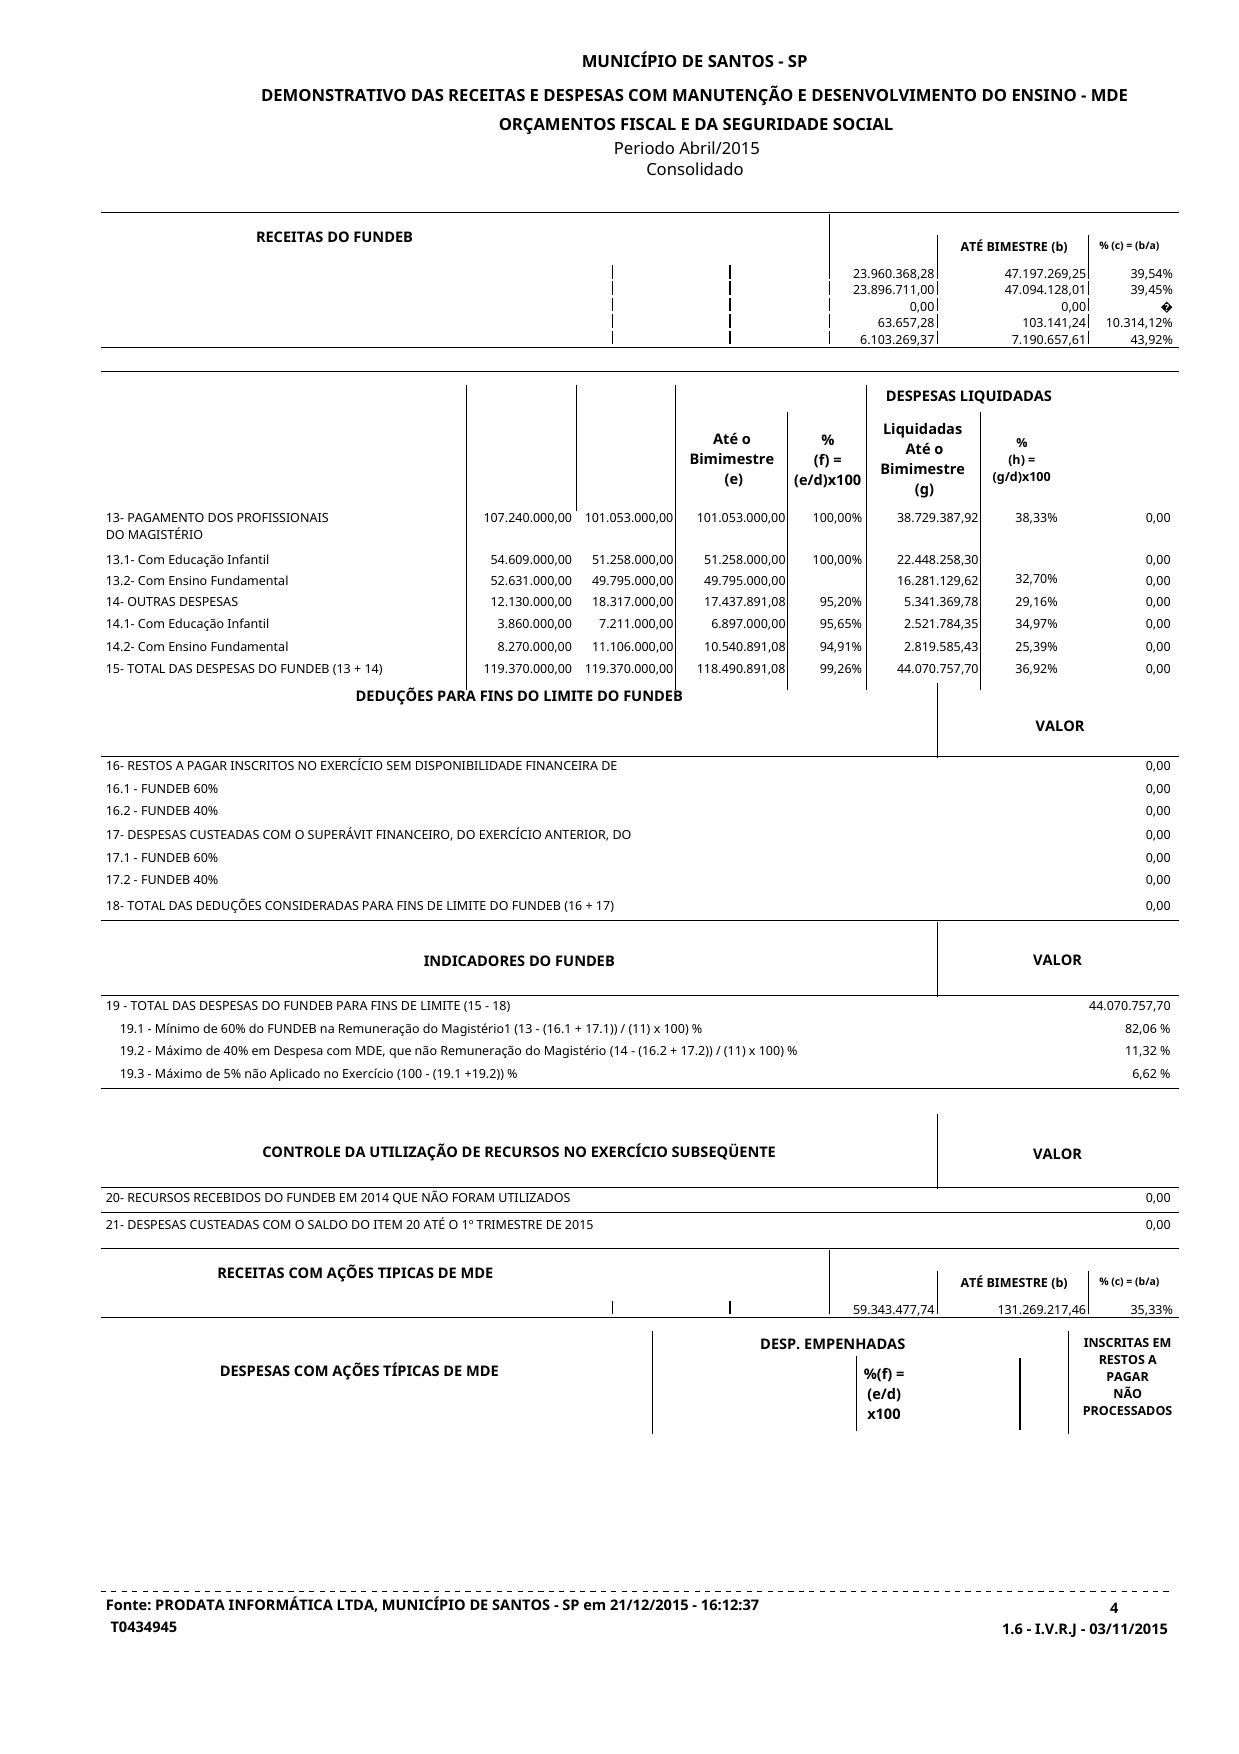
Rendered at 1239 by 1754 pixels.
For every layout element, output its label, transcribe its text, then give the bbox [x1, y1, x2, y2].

table_cell � [1093, 298, 1173, 314]
table_cell [756, 1274, 773, 1290]
table_cell [1178, 1090, 1239, 1114]
table_cell [483, 1406, 545, 1428]
table_cell [878, 1090, 909, 1114]
table_cell [995, 1319, 1018, 1331]
table_cell [878, 1430, 909, 1592]
table_cell [947, 1430, 970, 1592]
table_cell [655, 1619, 663, 1638]
table_cell [878, 531, 909, 551]
table_cell [666, 1430, 673, 1592]
table_cell 10.540.891,08 [681, 638, 785, 660]
table_cell [1071, 75, 1080, 84]
table_cell [548, 349, 572, 371]
table_cell [0, 803, 101, 825]
table_cell 49.795.000,00 [574, 572, 673, 593]
table_cell [989, 1252, 995, 1268]
table_cell [120, 1294, 202, 1299]
table_cell [0, 1301, 101, 1317]
table_cell [1110, 201, 1165, 212]
table_cell [469, 1294, 482, 1299]
table_cell [916, 1430, 934, 1592]
table_header [681, 0, 716, 49]
table_cell [796, 1274, 827, 1290]
table_cell [483, 314, 545, 331]
table_cell [585, 1406, 609, 1428]
table_cell 103.141,24 [940, 314, 1086, 331]
table_cell [202, 1294, 214, 1299]
table_cell [579, 216, 585, 232]
table_cell [970, 216, 976, 232]
table_cell [120, 349, 202, 371]
table_cell [483, 1430, 545, 1592]
table_cell [214, 1237, 315, 1248]
table_cell [0, 593, 101, 615]
table_cell [1093, 75, 1110, 84]
table_cell [110, 75, 119, 84]
table_cell [1178, 509, 1239, 531]
table_cell 16.1 - FUNDEB 60% [106, 780, 937, 802]
table_cell [1110, 484, 1165, 506]
table_cell [1071, 1237, 1080, 1248]
table_cell 15- TOTAL DAS DESPESAS DO FUNDEB (13 + 14) [106, 660, 466, 681]
table_cell [1178, 1358, 1239, 1401]
table_cell [655, 238, 663, 254]
table_cell [120, 1090, 202, 1114]
table_cell [666, 1319, 673, 1331]
table_cell [756, 201, 773, 212]
table_cell [1093, 388, 1110, 410]
table_cell [624, 1430, 653, 1592]
table_cell [989, 531, 995, 551]
table_cell [548, 298, 572, 314]
table_cell [404, 373, 466, 385]
table_cell [0, 615, 101, 638]
table_cell [618, 1237, 623, 1248]
table_header [1178, 0, 1239, 49]
table_cell 20- RECURSOS RECEBIDOS DO FUNDEB EM 2014 QUE NÃO FORAM UTILIZADOS [106, 1189, 937, 1211]
table_cell [666, 1274, 673, 1290]
table_cell [483, 349, 545, 371]
table_cell [110, 216, 119, 232]
table_cell 11.106.000,00 [574, 638, 673, 660]
table_cell 95,65% [796, 615, 862, 638]
table_cell 14.1- Com Educação Infantil [106, 615, 466, 638]
table_cell [947, 1252, 970, 1268]
table_cell 49.795.000,00 [681, 572, 785, 593]
table_cell [404, 1301, 466, 1317]
table_cell [733, 216, 749, 232]
table_header [733, 0, 749, 49]
table_cell [624, 265, 653, 281]
table_cell [120, 281, 202, 298]
table_cell 1.6 - I.V.R.J - 03/11/2015 [867, 1619, 1168, 1638]
table_cell [995, 551, 1018, 570]
table_cell 43,92% [1093, 331, 1173, 347]
table_cell [1023, 75, 1057, 84]
table_cell [579, 484, 585, 506]
table_cell [1071, 1598, 1080, 1617]
table_cell [666, 413, 673, 458]
table_cell VALOR [945, 1144, 1170, 1168]
table_cell [666, 1406, 673, 1428]
table_cell [1023, 925, 1057, 948]
table_cell [0, 136, 101, 150]
table_cell [585, 1301, 609, 1317]
table_cell [0, 373, 101, 385]
table_cell [733, 531, 749, 551]
table_cell RECEITAS DO FUNDEB [202, 216, 466, 257]
table_cell [796, 265, 827, 281]
table_cell [618, 1252, 623, 1268]
table_cell [756, 1406, 773, 1428]
table_cell [721, 1252, 730, 1268]
table_cell [0, 972, 101, 996]
table_cell [832, 201, 856, 212]
table_cell [1178, 871, 1239, 894]
table_cell [110, 331, 119, 347]
table_cell [681, 201, 716, 212]
table_cell [872, 1319, 878, 1331]
table_cell CONTROLE DA UTILIZAÇÃO DE RECURSOS NO EXERCÍCIO SUBSEQÜENTE [101, 1117, 937, 1187]
table_cell [733, 1090, 749, 1114]
table_cell [681, 258, 716, 263]
table_cell [1178, 458, 1239, 482]
table_cell [585, 1237, 609, 1248]
table_cell [681, 1301, 716, 1317]
table_cell [618, 331, 623, 347]
table_cell [773, 265, 785, 281]
table_header [1071, 0, 1080, 49]
table_cell [878, 75, 909, 84]
table_cell ATÉ BIMESTRE (b) [940, 1274, 1088, 1293]
table_cell 21- DESPESAS CUSTEADAS COM O SALDO DO ITEM 20 ATÉ O 1º TRIMESTRE DE 2015 [106, 1216, 937, 1237]
table_cell [548, 1319, 572, 1331]
table_cell [995, 201, 1018, 212]
table_cell Liquidadas Até o Bimimestre (g) [869, 412, 976, 506]
table_cell [655, 1237, 663, 1248]
table_cell [1110, 1090, 1165, 1114]
table_cell [579, 265, 585, 281]
table_cell [721, 1430, 730, 1592]
table_cell [202, 258, 214, 263]
table_cell [756, 531, 773, 551]
table_cell 107.240.000,00 [469, 509, 572, 531]
table_cell [202, 1430, 214, 1592]
table_cell [1071, 458, 1080, 482]
table_cell [1178, 1168, 1239, 1187]
table_cell [756, 258, 773, 263]
table_cell [110, 1065, 119, 1087]
table_cell 0,00 [942, 780, 1170, 802]
table_cell [832, 1358, 856, 1401]
table_cell [0, 180, 101, 192]
table_cell 5.341.369,78 [869, 593, 978, 615]
table_cell [989, 686, 995, 714]
table_cell [916, 1358, 934, 1401]
table_cell [1110, 413, 1165, 458]
table_cell [1023, 216, 1057, 232]
table_cell [110, 388, 119, 410]
table_cell [832, 1430, 856, 1592]
table_cell [832, 349, 856, 371]
table_cell [1071, 373, 1080, 385]
table_cell [756, 1358, 773, 1401]
table_cell [315, 258, 404, 263]
table_cell [995, 373, 1018, 385]
table_cell [1110, 1168, 1165, 1187]
table_cell [655, 1090, 663, 1114]
table_cell [0, 1598, 101, 1617]
table_cell [1178, 413, 1239, 458]
table_cell [1080, 413, 1086, 458]
table_cell [1080, 216, 1086, 232]
table_cell [624, 388, 653, 410]
table_cell 0,00 [1061, 572, 1170, 593]
table_cell [0, 112, 101, 136]
table_cell [1071, 258, 1080, 263]
table_cell [1110, 972, 1165, 995]
table_cell [878, 238, 909, 254]
table_cell [202, 373, 214, 385]
table_cell [1080, 349, 1086, 371]
table_cell [315, 1090, 404, 1114]
table_cell 0,00 [1061, 509, 1170, 531]
table_cell [796, 1090, 827, 1114]
table_cell [1071, 349, 1080, 371]
table_cell [1178, 75, 1239, 84]
table_cell [756, 1319, 773, 1331]
table_cell [655, 1301, 663, 1317]
table_cell [315, 484, 404, 506]
table_cell 25,39% [989, 638, 1057, 660]
table_cell [995, 75, 1018, 84]
table_cell 0,00 [942, 1216, 1170, 1237]
table_cell [970, 201, 976, 212]
table_header [548, 0, 572, 49]
table_cell 47.197.269,25 [940, 265, 1086, 281]
table_cell [733, 258, 749, 263]
table_cell [120, 192, 202, 201]
table_cell % (c) = (b/a) [1091, 238, 1170, 257]
table_cell [1080, 373, 1086, 385]
table_cell [1110, 1252, 1165, 1268]
table_cell [483, 216, 545, 232]
table_cell [878, 1252, 909, 1268]
table_cell [0, 201, 101, 213]
table_header [773, 0, 785, 49]
table_cell [655, 484, 663, 506]
table_cell [773, 1406, 785, 1428]
table_cell [995, 531, 1018, 551]
table_cell 0,00 [1061, 593, 1170, 615]
table_cell [1071, 1117, 1080, 1144]
table_cell [733, 331, 749, 347]
table_cell [110, 1020, 119, 1042]
table_cell 17- DESPESAS CUSTEADAS COM O SUPERÁVIT FINANCEIRO, DO EXERCÍCIO ANTERIOR, DO [106, 826, 937, 849]
table_cell [1178, 849, 1239, 871]
table_cell [989, 216, 995, 232]
table_cell ATÉ BIMESTRE (b) [940, 238, 1088, 257]
table_cell [110, 298, 119, 314]
table_cell 11,32 % [942, 1042, 1170, 1065]
table_cell [404, 314, 466, 331]
table_cell [878, 216, 909, 232]
table_cell 38.729.387,92 [869, 509, 978, 531]
table_cell [120, 150, 202, 157]
table_cell [796, 1319, 827, 1331]
table_cell [120, 84, 202, 111]
table_cell [1023, 1294, 1057, 1299]
table_cell [618, 1406, 623, 1428]
table_cell 0,00 [942, 803, 1170, 825]
table_header [404, 0, 466, 49]
table_cell [916, 1090, 934, 1114]
table_cell [916, 531, 934, 551]
table_cell [1178, 738, 1239, 756]
table_cell [681, 216, 716, 232]
table_cell 22.448.258,30 [869, 551, 978, 572]
table_cell [0, 638, 101, 660]
table_cell [1178, 1144, 1239, 1168]
table_cell [970, 1406, 976, 1428]
table_cell [404, 349, 466, 371]
table_cell [579, 388, 585, 410]
table_cell [995, 972, 1018, 995]
table_cell [1178, 1189, 1239, 1211]
table_header [618, 0, 623, 49]
table_cell [1080, 1319, 1086, 1331]
table_cell [773, 349, 785, 371]
table_cell MUNICÍPIO DE SANTOS - SP [214, 50, 1175, 75]
table_cell [315, 1406, 404, 1428]
table_cell [469, 258, 482, 263]
table_cell [878, 1319, 909, 1331]
table_cell [0, 1065, 101, 1087]
table_cell [721, 388, 730, 410]
table_cell [1178, 780, 1239, 802]
table_cell [0, 662, 101, 681]
table_header [469, 0, 482, 49]
table_cell [469, 1237, 482, 1248]
table_cell [721, 265, 730, 281]
table_cell [214, 150, 315, 157]
table_cell [315, 298, 404, 314]
table_cell %(f) = (e/d) x100 [859, 1358, 909, 1430]
table_cell [618, 281, 623, 298]
table_cell [756, 373, 773, 385]
table_cell [483, 484, 545, 506]
table_cell [947, 1358, 970, 1401]
table_cell [872, 1252, 878, 1268]
table_cell [618, 373, 623, 385]
table_cell [1093, 738, 1110, 756]
table_cell [1093, 686, 1110, 714]
table_cell % (c) = (b/a) [1091, 1274, 1170, 1293]
table_cell [120, 112, 202, 136]
table_cell [214, 373, 315, 385]
table_cell [618, 349, 623, 371]
table_cell [796, 314, 827, 331]
table_cell [202, 150, 214, 157]
table_cell [721, 1319, 730, 1331]
table_cell [1093, 349, 1110, 371]
table_cell [756, 265, 773, 281]
table_cell [832, 388, 856, 410]
table_cell [579, 281, 585, 298]
table_cell [1110, 925, 1165, 948]
table_cell [1093, 1598, 1110, 1617]
table_cell [666, 1358, 673, 1401]
table_cell [624, 314, 653, 331]
table_cell [0, 216, 101, 232]
table_cell [989, 1090, 995, 1114]
table_cell [110, 150, 119, 157]
table_cell [1023, 1117, 1057, 1144]
table_cell [1178, 1216, 1239, 1235]
table_cell 3.860.000,00 [469, 615, 572, 638]
table_cell [624, 331, 653, 347]
table_cell 29,16% [989, 593, 1057, 615]
table_cell [548, 216, 572, 232]
table_cell [733, 1358, 749, 1401]
table_cell [110, 112, 119, 136]
table_cell [120, 1237, 202, 1248]
table_cell [655, 458, 663, 482]
table_cell [624, 1090, 653, 1114]
table_cell [548, 531, 572, 551]
table_cell [970, 136, 976, 150]
table_cell [1178, 1294, 1239, 1299]
table_cell [666, 1619, 673, 1638]
table_cell [404, 298, 466, 314]
table_cell [1071, 1406, 1080, 1428]
table_cell [1023, 738, 1057, 756]
table_cell [1023, 136, 1057, 150]
table_cell [1093, 1168, 1110, 1187]
table_cell [618, 265, 623, 281]
table_cell [579, 458, 585, 482]
table_cell [995, 258, 1018, 263]
table_cell [1178, 136, 1239, 150]
table_cell [773, 373, 785, 385]
table_cell 16.281.129,62 [869, 572, 978, 593]
table_cell [733, 1294, 749, 1299]
table_cell [624, 1274, 653, 1290]
table_cell [773, 298, 785, 314]
table_header [202, 0, 214, 49]
table_cell [202, 51, 214, 75]
table_cell [970, 1337, 976, 1356]
table_cell [878, 258, 909, 263]
table_cell [832, 216, 856, 232]
table_cell [110, 349, 119, 371]
table_cell [1023, 258, 1057, 263]
table_cell [681, 1294, 716, 1299]
table_cell [618, 1358, 623, 1401]
table_cell [773, 201, 785, 212]
table_cell [624, 458, 653, 482]
table_cell [970, 1252, 976, 1268]
table_cell 100,00% [796, 551, 862, 572]
table_cell [1178, 265, 1239, 281]
table_cell [721, 314, 730, 331]
table_cell [120, 136, 202, 150]
table_cell [1178, 238, 1239, 254]
table_cell [0, 1337, 101, 1356]
table_cell [1093, 1117, 1110, 1144]
table_cell [1080, 201, 1086, 212]
table_cell [655, 373, 663, 385]
table_cell VALOR [945, 948, 1170, 972]
table_cell [469, 75, 482, 84]
table_cell [989, 1117, 995, 1144]
table_cell 10.314,12% [1093, 314, 1173, 331]
table_cell [624, 1301, 653, 1317]
table_cell [315, 1430, 404, 1592]
table_cell 6,62 % [942, 1065, 1170, 1087]
table_cell [214, 75, 315, 84]
table_cell [404, 258, 466, 263]
table_cell [0, 686, 101, 714]
table_cell [0, 849, 101, 871]
table_cell [120, 157, 202, 180]
table_cell [655, 201, 663, 212]
table_cell [916, 349, 934, 371]
table_cell [756, 1237, 773, 1248]
table_cell [1178, 1301, 1239, 1317]
table_cell [483, 388, 545, 410]
table_cell [110, 1294, 119, 1299]
table_cell [618, 298, 623, 314]
table_cell [1071, 1294, 1080, 1299]
table_cell 94,91% [796, 638, 862, 660]
table_cell [214, 1090, 315, 1114]
table_cell 38,33% [989, 509, 1057, 531]
table_cell 19.1 - Mínimo de 60% do FUNDEB na Remuneração do Magistério1 (13 - (16.1 + 17.1)) / (11) x 100) % [120, 1020, 937, 1042]
table_cell [733, 349, 749, 371]
table_cell [110, 1237, 119, 1248]
table_cell Consolidado [214, 157, 1175, 180]
table_cell [733, 281, 749, 298]
table_cell [469, 265, 482, 281]
table_cell [579, 349, 585, 371]
table_cell [878, 1294, 909, 1299]
table_cell [1080, 972, 1086, 995]
table_cell [548, 281, 572, 298]
table_cell [1178, 593, 1239, 615]
table_cell [483, 258, 545, 263]
table_cell 2.819.585,43 [869, 638, 978, 660]
table_cell [1071, 150, 1080, 157]
table_cell [585, 531, 609, 551]
table_cell [1110, 75, 1165, 84]
table_cell 0,00 [832, 298, 934, 314]
table_cell 0,00 [942, 826, 1170, 849]
table_cell [773, 1090, 785, 1114]
table_cell [1023, 201, 1057, 212]
table_cell [579, 373, 585, 385]
table_cell [995, 1237, 1018, 1248]
table_cell [655, 314, 663, 331]
table_cell [1178, 192, 1239, 201]
table_cell [773, 1319, 785, 1331]
table_cell [995, 738, 1018, 756]
table_cell [618, 1619, 623, 1638]
table_cell [202, 1301, 214, 1317]
table_cell [1110, 1294, 1165, 1299]
table_cell 4 [1110, 1598, 1168, 1617]
table_cell [681, 281, 716, 298]
table_cell [469, 388, 482, 410]
table_header [0, 0, 101, 49]
table_cell [1178, 1237, 1239, 1249]
table_header [1093, 0, 1110, 49]
table_cell [624, 258, 653, 263]
table_cell [1178, 662, 1239, 681]
table_cell [1023, 1168, 1057, 1187]
table_cell [1178, 157, 1239, 180]
table_cell [1093, 1430, 1110, 1592]
table_cell [579, 201, 585, 212]
table_cell [947, 972, 970, 995]
table_cell [110, 192, 119, 201]
table_cell [1178, 112, 1239, 136]
table_cell [1023, 373, 1057, 385]
table_cell [796, 1406, 827, 1428]
table_cell [1093, 458, 1110, 482]
table_cell [1178, 1020, 1239, 1042]
table_cell [970, 972, 976, 995]
table_cell [756, 75, 773, 84]
table_cell [585, 258, 609, 263]
table_cell [1178, 638, 1239, 660]
table_cell [947, 738, 970, 756]
table_cell [916, 1337, 934, 1356]
table_cell [1023, 972, 1057, 995]
table_cell [995, 1598, 1018, 1617]
table_cell [733, 1619, 749, 1638]
table_cell % (f) = (e/d)x100 [793, 413, 862, 506]
table_cell [947, 201, 970, 212]
table_cell [0, 258, 101, 263]
table_cell [872, 201, 878, 212]
table_cell [989, 1430, 995, 1592]
table_cell [773, 531, 785, 551]
table_cell [666, 216, 673, 232]
table_cell [315, 136, 404, 150]
table_cell 82,06 % [942, 1020, 1170, 1042]
table_cell [202, 136, 214, 150]
table_cell [681, 1430, 716, 1592]
table_cell [721, 1294, 730, 1299]
table_cell [0, 84, 101, 111]
table_cell [878, 349, 909, 371]
table_cell 14.2- Com Ensino Fundamental [106, 638, 466, 660]
table_cell 6.897.000,00 [681, 615, 785, 638]
table_cell [315, 201, 404, 212]
table_cell [0, 281, 101, 298]
table_cell DEDUÇÕES PARA FINS DO LIMITE DO FUNDEB [101, 686, 937, 756]
table_cell [1178, 1274, 1239, 1290]
table_cell % (h) = (g/d)x100 [986, 413, 1057, 506]
table_cell [548, 484, 572, 506]
table_cell [1093, 531, 1110, 551]
table_cell [315, 331, 404, 347]
table_cell [878, 1274, 909, 1290]
table_cell [832, 75, 856, 84]
table_cell [585, 484, 609, 506]
table_cell [214, 413, 315, 458]
table_cell [995, 349, 1018, 371]
table_cell [733, 1319, 749, 1331]
table_cell [733, 201, 749, 212]
table_cell [0, 826, 101, 849]
table_cell [0, 714, 101, 738]
table_cell [989, 738, 995, 756]
table_cell [989, 972, 995, 995]
table_cell [872, 1274, 878, 1290]
table_cell 0,00 [942, 758, 1170, 780]
table_cell [666, 281, 673, 298]
table_cell [469, 1430, 482, 1592]
table_cell [548, 75, 572, 84]
table_cell 32,70% [989, 570, 1057, 591]
table_cell [681, 265, 716, 281]
table_cell 39,45% [1093, 281, 1173, 298]
table_cell [666, 298, 673, 314]
table_cell [483, 201, 545, 212]
table_cell [469, 1319, 482, 1331]
table_cell [110, 258, 119, 263]
table_cell [0, 298, 101, 314]
table_cell [618, 413, 623, 458]
table_cell [1178, 1252, 1239, 1268]
table_cell [0, 1406, 101, 1428]
table_cell [1080, 136, 1086, 150]
table_cell [655, 1274, 663, 1290]
table_cell [0, 1252, 101, 1268]
table_cell [1178, 572, 1239, 591]
table_cell [579, 531, 585, 551]
table_cell [655, 298, 663, 314]
table_cell [947, 1337, 970, 1356]
table_cell [1080, 458, 1086, 482]
table_cell [1071, 1337, 1080, 1356]
table_cell INDICADORES DO FUNDEB [101, 925, 937, 995]
table_cell [579, 1406, 585, 1428]
table_header [995, 0, 1018, 49]
table_cell [756, 238, 773, 254]
table_cell [733, 388, 749, 410]
table_cell [655, 1294, 663, 1299]
table_header [624, 0, 653, 49]
table_cell Até o Bimimestre (e) [678, 412, 785, 506]
table_cell [1178, 1065, 1239, 1087]
table_cell [733, 1252, 749, 1268]
table_cell [666, 1301, 673, 1317]
table_cell [655, 1319, 663, 1331]
table_cell [585, 1430, 609, 1592]
table_header [655, 0, 663, 49]
table_cell [989, 75, 995, 84]
table_cell [666, 1237, 673, 1248]
table_cell [585, 388, 609, 410]
table_cell [681, 531, 716, 551]
table_cell [469, 216, 482, 232]
table_cell [970, 1430, 976, 1592]
table_cell [681, 1406, 716, 1428]
table_cell [878, 373, 909, 385]
table_header [947, 0, 970, 49]
table_cell [773, 331, 785, 347]
table_cell [681, 1090, 716, 1114]
table_cell [1080, 1090, 1086, 1114]
table_cell [721, 75, 730, 84]
table_cell [214, 331, 315, 347]
table_cell [483, 298, 545, 314]
table_cell [1080, 1598, 1086, 1617]
table_cell [214, 180, 1175, 201]
table_cell [878, 1237, 909, 1248]
table_cell 51.258.000,00 [574, 551, 673, 572]
table_cell [916, 258, 934, 263]
table_cell [773, 314, 785, 331]
table_cell [666, 458, 673, 482]
table_cell [1071, 388, 1080, 410]
table_cell [404, 1237, 466, 1248]
table_cell [796, 298, 827, 314]
table_cell [721, 1619, 730, 1638]
table_cell [655, 1430, 663, 1592]
table_cell [110, 458, 119, 482]
table_cell [756, 331, 773, 347]
table_cell [796, 572, 827, 591]
table_cell [624, 1619, 653, 1638]
table_cell [1080, 75, 1086, 84]
table_cell [120, 51, 202, 75]
table_cell [666, 75, 673, 84]
table_cell [469, 201, 482, 212]
table_cell [970, 1319, 976, 1331]
table_cell [585, 298, 609, 314]
table_cell [624, 281, 653, 298]
table_cell [624, 75, 653, 84]
table_cell [469, 1301, 482, 1317]
table_cell [733, 373, 749, 385]
table_cell [947, 1294, 970, 1299]
table_header [666, 0, 673, 49]
table_cell [1178, 551, 1239, 570]
table_cell 47.094.128,01 [940, 281, 1086, 298]
table_cell [1093, 484, 1110, 506]
table_cell DEMONSTRATIVO DAS RECEITAS E DESPESAS COM MANUTENÇÃO E DESENVOLVIMENTO DO ENSINO - MDE [214, 84, 1175, 111]
table_cell [655, 1337, 663, 1356]
table_cell [315, 349, 404, 371]
table_cell [483, 1294, 545, 1299]
table_cell [681, 1319, 716, 1331]
table_cell [214, 349, 315, 371]
table_cell [1080, 1252, 1086, 1268]
table_cell [0, 1168, 101, 1187]
table_cell [110, 136, 119, 150]
table_cell [618, 1274, 623, 1290]
table_cell [1093, 150, 1110, 157]
table_cell [1023, 1430, 1057, 1592]
table_cell [110, 265, 119, 281]
table_cell [1093, 413, 1110, 458]
table_cell [624, 1337, 652, 1356]
table_cell [202, 331, 214, 347]
table_cell [1071, 1430, 1080, 1592]
table_cell [1093, 201, 1110, 212]
table_cell 13.1- Com Educação Infantil [106, 551, 466, 572]
table_cell [214, 1406, 315, 1428]
table_cell [832, 1619, 856, 1638]
table_cell [1178, 897, 1239, 919]
table_header [315, 0, 404, 49]
table_cell [0, 1274, 101, 1290]
table_cell [214, 484, 315, 506]
table_cell [1080, 738, 1086, 756]
table_cell [214, 281, 315, 298]
table_cell [756, 216, 773, 232]
table_cell [0, 331, 101, 347]
table_cell [666, 531, 673, 551]
table_cell [773, 1358, 785, 1401]
table_cell [832, 531, 856, 551]
table_cell [655, 413, 663, 458]
table_cell 16- RESTOS A PAGAR INSCRITOS NO EXERCÍCIO SEM DISPONIBILIDADE FINANCEIRA DE [106, 758, 937, 780]
table_header [1080, 0, 1086, 49]
table_cell [0, 1294, 101, 1299]
table_cell [995, 1294, 1018, 1299]
table_cell [0, 925, 101, 948]
table_cell [733, 1406, 749, 1428]
table_cell [404, 1406, 466, 1428]
table_cell [1071, 216, 1080, 232]
table_cell [120, 201, 202, 212]
table_cell [202, 157, 214, 180]
table_cell [1178, 531, 1239, 551]
table_cell T0434945 [110, 1617, 617, 1639]
table_cell [214, 201, 315, 212]
table_cell [773, 1294, 785, 1299]
table_cell [315, 314, 404, 331]
table_cell [0, 75, 101, 84]
table_cell [202, 75, 214, 84]
table_cell 16.2 - FUNDEB 40% [106, 803, 937, 825]
table_cell [916, 1319, 934, 1331]
table_cell [202, 298, 214, 314]
table_cell [315, 1294, 404, 1299]
table_cell [1023, 1237, 1057, 1248]
table_cell [214, 1301, 315, 1317]
table_cell 17.437.891,08 [681, 593, 785, 615]
table_cell [120, 1406, 202, 1428]
table_cell [756, 1301, 773, 1317]
table_cell [733, 265, 749, 281]
table_cell [666, 1337, 673, 1356]
table_cell [315, 1237, 404, 1248]
table_cell [120, 314, 202, 331]
table_cell [1023, 1252, 1057, 1268]
table_cell [483, 331, 545, 347]
table_cell [1023, 531, 1057, 551]
table_cell [1110, 150, 1165, 157]
table_cell [1178, 1598, 1239, 1617]
table_cell [721, 281, 730, 298]
table_cell [1080, 686, 1086, 714]
table_cell [404, 484, 466, 506]
table_cell [483, 531, 545, 551]
table_cell 0,00 [1061, 615, 1170, 638]
table_cell [756, 1619, 773, 1638]
table_cell [404, 75, 466, 84]
table_cell [1023, 1358, 1057, 1401]
table_cell [548, 314, 572, 331]
table_cell [618, 1301, 623, 1317]
table_cell 118.490.891,08 [681, 660, 785, 681]
table_cell [202, 1319, 214, 1331]
table_cell [878, 201, 909, 212]
table_cell ORÇAMENTOS FISCAL E DA SEGURIDADE SOCIAL [214, 112, 1177, 136]
table_cell [110, 1301, 119, 1317]
table_cell [548, 258, 572, 263]
table_cell [483, 238, 545, 254]
table_cell [1178, 758, 1239, 780]
table_cell [469, 238, 482, 254]
table_cell [655, 349, 663, 371]
table_cell [733, 298, 749, 314]
table_cell [721, 1274, 730, 1290]
table_header [872, 0, 878, 49]
table_cell 17.2 - FUNDEB 40% [106, 871, 937, 894]
table_cell [681, 1274, 716, 1290]
table_cell [404, 281, 466, 298]
table_cell [1110, 1319, 1165, 1331]
table_cell [1080, 1168, 1086, 1187]
table_cell [733, 1337, 749, 1356]
table_cell [624, 238, 653, 254]
table_cell [1023, 1406, 1057, 1428]
table_cell [970, 738, 976, 756]
table_cell [0, 572, 101, 591]
table_cell [110, 1319, 119, 1331]
table_cell [0, 758, 101, 780]
table_cell [1110, 531, 1165, 551]
table_cell [202, 112, 214, 136]
table_cell [202, 349, 214, 371]
table_cell [1178, 997, 1239, 1020]
table_cell [773, 1252, 785, 1268]
table_cell [1178, 1319, 1239, 1331]
table_cell [655, 1358, 663, 1401]
table_header [110, 0, 119, 49]
table_cell [947, 1406, 970, 1428]
table_cell [404, 413, 466, 458]
table_cell [110, 413, 119, 458]
table_cell [872, 75, 878, 84]
table_cell [1071, 1319, 1080, 1331]
table_cell [202, 388, 214, 410]
table_cell [120, 1319, 202, 1331]
table_header [878, 0, 909, 49]
table_cell [202, 314, 214, 331]
table_cell [120, 238, 202, 254]
table_cell [214, 265, 315, 281]
table_cell [483, 1090, 545, 1114]
table_cell [202, 201, 214, 212]
table_cell [1023, 349, 1057, 371]
table_header [721, 0, 730, 49]
table_cell [120, 373, 202, 385]
table_cell [548, 373, 572, 385]
table_cell [1110, 388, 1165, 410]
table_cell 0,00 [942, 849, 1170, 871]
table_header [483, 0, 545, 49]
table_header [989, 0, 995, 49]
table_cell 100,00% [796, 509, 862, 531]
table_header [120, 0, 202, 49]
table_cell [483, 281, 545, 298]
table_cell 101.053.000,00 [574, 509, 673, 531]
table_cell [1080, 925, 1086, 948]
table_cell 59.343.477,74 [832, 1301, 934, 1317]
table_cell [872, 373, 878, 385]
table_cell [624, 1237, 653, 1248]
table_cell [970, 150, 976, 157]
table_cell [1110, 349, 1165, 371]
table_header [1023, 0, 1057, 49]
table_cell [0, 51, 101, 75]
table_cell [1093, 1252, 1110, 1268]
table_cell [970, 1168, 976, 1187]
table_cell [832, 1252, 856, 1268]
table_cell [404, 265, 466, 281]
table_cell [970, 686, 976, 714]
table_cell [548, 413, 572, 458]
table_cell [110, 373, 119, 385]
table_cell [989, 349, 995, 371]
table_cell [1178, 1042, 1239, 1065]
table_cell [947, 373, 970, 385]
table_cell [1178, 1406, 1239, 1428]
table_cell [970, 531, 976, 551]
table_cell [1071, 925, 1080, 948]
table_cell [721, 373, 730, 385]
table_cell [579, 1319, 585, 1331]
table_cell [404, 201, 466, 212]
table_cell [916, 1274, 934, 1290]
table_cell [110, 1406, 119, 1428]
table_cell [214, 1430, 315, 1592]
table_header [970, 0, 976, 49]
table_cell [0, 997, 101, 1020]
table_cell [120, 180, 202, 192]
table_cell [872, 349, 878, 371]
table_cell [970, 925, 976, 948]
table_cell 119.370.000,00 [574, 660, 673, 681]
table_cell 36,92% [989, 660, 1057, 681]
table_cell [585, 201, 609, 212]
table_cell [214, 1294, 315, 1299]
table_cell [1093, 972, 1110, 995]
table_cell [832, 1274, 856, 1290]
table_cell [1071, 1358, 1080, 1401]
table_cell [624, 349, 653, 371]
table_cell INSCRITAS EM RESTOS A PAGAR NÃO PROCESSADOS [1080, 1334, 1175, 1428]
table_cell 44.070.757,70 [869, 660, 978, 681]
table_cell [989, 1168, 995, 1187]
table_cell [989, 925, 995, 948]
table_cell [721, 1237, 730, 1248]
table_cell [1178, 925, 1239, 948]
table_cell [666, 349, 673, 371]
table_cell [469, 298, 482, 314]
table_cell [666, 484, 673, 506]
table_cell [120, 331, 202, 347]
table_cell DESP. EMPENHADAS [749, 1334, 916, 1356]
table_cell [1023, 551, 1057, 570]
table_cell [1178, 258, 1239, 263]
table_cell [796, 75, 827, 84]
table_cell [483, 265, 545, 281]
table_cell [832, 572, 856, 591]
table_cell [110, 238, 119, 254]
table_cell [0, 1020, 101, 1042]
table_cell [315, 150, 404, 157]
table_cell [579, 75, 585, 84]
table_cell [624, 484, 653, 506]
table_cell [483, 373, 545, 385]
table_cell [214, 388, 315, 410]
table_cell [733, 314, 749, 331]
table_cell [585, 331, 609, 347]
table_cell [970, 1237, 976, 1248]
table_cell [756, 1430, 773, 1592]
table_cell [721, 331, 730, 347]
table_cell [618, 388, 623, 410]
table_cell [1080, 1430, 1086, 1592]
table_cell [1080, 388, 1086, 410]
table_cell [970, 349, 976, 371]
table_cell [970, 1090, 976, 1114]
table_cell [0, 192, 101, 201]
table_cell [214, 258, 315, 263]
table_cell [796, 1430, 827, 1592]
table_cell [773, 1301, 785, 1317]
table_cell [585, 314, 609, 331]
table_cell [202, 1237, 214, 1248]
table_cell [548, 265, 572, 281]
table_cell [110, 84, 119, 111]
table_cell [120, 1430, 202, 1592]
table_cell [618, 531, 623, 551]
table_cell [0, 458, 101, 482]
table_cell [120, 1301, 202, 1317]
table_cell [1023, 1090, 1057, 1114]
table_cell [1023, 1337, 1057, 1356]
table_cell [773, 281, 785, 298]
table_cell [624, 1358, 652, 1401]
table_cell [618, 216, 623, 232]
table_cell [666, 201, 673, 212]
table_cell [796, 388, 827, 410]
table_cell [469, 314, 482, 331]
table_cell [773, 388, 785, 410]
table_cell [832, 1090, 856, 1114]
table_cell 13.2- Com Ensino Fundamental [106, 572, 466, 593]
table_cell [110, 157, 119, 180]
table_cell [1071, 686, 1080, 714]
table_cell [796, 1619, 827, 1638]
table_cell [202, 84, 214, 111]
table_cell [995, 1117, 1018, 1144]
table_cell [0, 484, 101, 506]
table_cell [1178, 314, 1239, 331]
table_header [916, 0, 934, 49]
table_cell [970, 373, 976, 385]
table_cell [796, 1252, 827, 1268]
table_cell [721, 1301, 730, 1317]
table_cell [202, 458, 214, 482]
table_cell [832, 1319, 856, 1331]
table_cell [733, 1237, 749, 1248]
table_cell [579, 1237, 585, 1248]
table_cell [1110, 1237, 1165, 1248]
table_cell [1080, 484, 1086, 506]
table_cell 131.269.217,46 [940, 1301, 1086, 1317]
table_cell [832, 1294, 856, 1299]
table_cell [916, 1406, 934, 1428]
table_cell [1178, 714, 1239, 738]
table_cell [1071, 531, 1080, 551]
table_cell 14- OUTRAS DESPESAS [106, 593, 466, 615]
table_cell [916, 373, 934, 385]
table_cell [404, 1294, 466, 1299]
table_cell [916, 201, 934, 212]
table_cell [579, 1430, 585, 1592]
table_cell [1093, 1319, 1110, 1331]
table_cell [655, 531, 663, 551]
table_cell [1071, 1252, 1080, 1268]
table_cell [618, 314, 623, 331]
table_cell [1178, 349, 1239, 371]
table_cell [721, 238, 730, 254]
table_cell [796, 201, 827, 212]
table_cell [0, 1189, 101, 1211]
table_cell [666, 265, 673, 281]
table_cell [666, 373, 673, 385]
table_cell [315, 1319, 404, 1331]
table_cell [0, 871, 101, 894]
table_cell [681, 388, 716, 410]
table_cell [618, 75, 623, 84]
table_cell [947, 1168, 970, 1187]
table_cell [1110, 373, 1165, 385]
table_cell [1093, 1294, 1110, 1299]
table_cell [655, 388, 663, 410]
table_cell [1110, 686, 1165, 714]
table_cell [315, 265, 404, 281]
table_cell [681, 1237, 716, 1248]
table_cell [655, 265, 663, 281]
table_cell [947, 258, 970, 263]
table_cell [579, 413, 585, 458]
table_cell [947, 75, 970, 84]
table_cell [624, 216, 653, 232]
table_cell [548, 238, 572, 254]
table_cell 44.070.757,70 [942, 997, 1170, 1020]
table_header [585, 0, 609, 49]
table_cell [796, 331, 827, 347]
table_cell [872, 1430, 878, 1592]
table_cell [1178, 686, 1239, 714]
table_cell [1071, 738, 1080, 756]
table_cell [773, 75, 785, 84]
table_cell 52.631.000,00 [469, 572, 572, 593]
table_cell [618, 1430, 623, 1592]
table_cell [733, 75, 749, 84]
table_cell [618, 1337, 623, 1356]
table_cell 0,00 [1061, 660, 1170, 681]
table_cell [1080, 150, 1086, 157]
table_cell [548, 201, 572, 212]
table_cell DESPESAS COM AÇÕES TÍPICAS DE MDE [106, 1337, 613, 1406]
table_cell [110, 281, 119, 298]
table_cell [666, 314, 673, 331]
table_cell [618, 458, 623, 482]
table_cell [548, 388, 572, 410]
table_cell [548, 1406, 572, 1428]
table_cell [404, 458, 466, 482]
table_cell [733, 1430, 749, 1592]
table_cell [655, 281, 663, 298]
table_cell [947, 531, 970, 551]
table_cell [989, 373, 995, 385]
table_cell [995, 1406, 1018, 1428]
table_cell [989, 201, 995, 212]
table_cell [1178, 1430, 1239, 1592]
table_cell [404, 1319, 466, 1331]
table_cell [733, 1301, 749, 1317]
table_cell [666, 331, 673, 347]
table_cell [681, 314, 716, 331]
table_cell [202, 192, 214, 201]
table_cell [0, 509, 101, 531]
table_cell [469, 1090, 482, 1114]
table_cell [483, 75, 545, 84]
table_cell [916, 1294, 934, 1299]
table_cell [989, 1337, 995, 1356]
table_cell [315, 458, 404, 482]
table_cell [202, 265, 214, 281]
table_cell [832, 1237, 856, 1248]
table_cell [681, 331, 716, 347]
table_cell [0, 1144, 101, 1168]
table_cell 23.960.368,28 [832, 265, 934, 281]
table_cell [721, 298, 730, 314]
table_cell [120, 216, 202, 232]
table_cell [315, 373, 404, 385]
table_cell [1080, 531, 1086, 551]
table_cell [315, 281, 404, 298]
table_cell [120, 388, 202, 410]
table_cell [0, 349, 101, 371]
table_cell 0,00 [1061, 638, 1170, 660]
table_cell [110, 51, 119, 75]
table_cell [624, 298, 653, 314]
table_cell [0, 238, 101, 254]
table_cell [1178, 826, 1239, 849]
table_cell [548, 1294, 572, 1299]
table_cell [110, 1090, 119, 1114]
table_cell [655, 1252, 663, 1268]
table_cell [995, 1252, 1018, 1268]
table_cell [1178, 1337, 1239, 1356]
table_cell [0, 1358, 101, 1401]
table_cell [947, 1117, 970, 1144]
table_cell 19 - TOTAL DAS DESPESAS DO FUNDEB PARA FINS DE LIMITE (15 - 18) [106, 997, 937, 1020]
table_cell [585, 281, 609, 298]
table_cell [989, 1358, 995, 1401]
table_cell 101.053.000,00 [681, 509, 785, 531]
table_cell [1071, 201, 1080, 212]
table_cell [1093, 136, 1110, 150]
table_cell [548, 331, 572, 347]
table_cell 0,00 [942, 871, 1170, 894]
table_cell 34,97% [989, 615, 1057, 638]
table_cell 17.1 - FUNDEB 60% [106, 849, 937, 871]
table_cell [469, 331, 482, 347]
table_cell [916, 238, 934, 254]
table_cell [989, 1237, 995, 1248]
table_cell [579, 298, 585, 314]
table_cell [721, 258, 730, 263]
table_cell [585, 1294, 609, 1299]
table_cell [832, 1406, 856, 1428]
table_cell [970, 75, 976, 84]
table_cell [756, 1090, 773, 1114]
table_cell [469, 413, 482, 458]
table_cell [995, 1090, 1018, 1114]
table_cell [872, 1237, 878, 1248]
table_cell [202, 413, 214, 458]
table_cell [796, 258, 827, 263]
table_cell [947, 1090, 970, 1114]
table_cell [796, 238, 827, 254]
table_cell [721, 349, 730, 371]
table_cell [1178, 281, 1239, 298]
table_cell [0, 738, 101, 756]
table_cell [624, 413, 653, 458]
table_cell [1178, 201, 1239, 213]
table_header [832, 0, 856, 49]
table_cell [579, 1301, 585, 1317]
table_cell [579, 238, 585, 254]
table_cell [655, 1406, 663, 1428]
table_cell [624, 201, 653, 212]
table_cell [721, 201, 730, 212]
table_cell 99,26% [796, 660, 862, 681]
table_cell [585, 265, 609, 281]
table_cell [773, 258, 785, 263]
table_cell [796, 1237, 827, 1248]
table_cell [1178, 180, 1239, 192]
table_cell [315, 388, 404, 410]
table_cell [681, 1619, 716, 1638]
table_cell [1178, 803, 1239, 825]
table_cell [655, 216, 663, 232]
table_cell [483, 1301, 545, 1317]
table_cell [120, 458, 202, 482]
table_cell [483, 413, 545, 458]
table_cell [1023, 686, 1057, 714]
table_cell [1110, 258, 1165, 263]
table_header [756, 0, 773, 49]
table_cell [1023, 1319, 1057, 1331]
table_cell [624, 1294, 653, 1299]
table_cell [1178, 331, 1239, 347]
table_cell [756, 388, 773, 410]
table_cell [655, 258, 663, 263]
table_cell [1093, 216, 1110, 232]
table_cell [624, 373, 653, 385]
table_cell [989, 1406, 995, 1428]
table_cell [0, 388, 101, 410]
table_cell [970, 1358, 976, 1401]
table_cell [1178, 388, 1239, 410]
table_cell [110, 201, 119, 212]
table_cell [585, 216, 609, 232]
table_cell [618, 201, 623, 212]
table_cell 19.3 - Máximo de 5% não Aplicado no Exercício (100 - (19.1 +19.2)) % [120, 1065, 937, 1087]
table_cell 12.130.000,00 [469, 593, 572, 615]
table_cell [733, 1274, 749, 1290]
table_cell [585, 349, 609, 371]
table_cell 8.270.000,00 [469, 638, 572, 660]
table_cell [0, 314, 101, 331]
table_cell [1093, 258, 1110, 263]
table_cell [1110, 1430, 1165, 1592]
table_cell [0, 1090, 101, 1114]
table_cell [0, 948, 101, 972]
table_cell 0,00 [940, 298, 1086, 314]
table_cell [989, 136, 995, 150]
table_cell [989, 150, 995, 157]
table_cell [214, 298, 315, 314]
table_cell [214, 1319, 315, 1331]
table_cell [756, 281, 773, 298]
table_cell [681, 373, 716, 385]
table_cell 95,20% [796, 593, 862, 615]
table_cell [666, 388, 673, 410]
table_cell [624, 1406, 652, 1428]
table_cell [681, 1358, 716, 1401]
table_cell 2.521.784,35 [869, 615, 978, 638]
table_cell [214, 314, 315, 331]
table_cell [1071, 972, 1080, 995]
table_cell [1080, 1117, 1086, 1144]
table_cell [796, 216, 827, 232]
table_cell [773, 216, 785, 232]
table_cell [548, 458, 572, 482]
table_cell [0, 897, 101, 919]
table_cell [872, 238, 878, 254]
table_cell [1080, 1237, 1086, 1248]
table_header [579, 0, 585, 49]
table_cell 0,00 [942, 1189, 1170, 1211]
table_cell [666, 1090, 673, 1114]
table_cell [469, 458, 482, 482]
table_cell [202, 1406, 214, 1428]
table_cell [796, 1294, 827, 1299]
table_cell [0, 1430, 101, 1592]
table_cell [995, 1430, 1018, 1592]
table_cell [579, 331, 585, 347]
table_cell [1093, 373, 1110, 385]
table_cell [721, 216, 730, 232]
table_cell [916, 1237, 934, 1248]
table_cell [1178, 51, 1239, 75]
table_cell 23.896.711,00 [832, 281, 934, 298]
table_cell [681, 238, 716, 254]
table_cell [721, 531, 730, 551]
table_cell [404, 331, 466, 347]
table_header [796, 0, 827, 49]
table_cell [756, 349, 773, 371]
table_cell [1178, 948, 1239, 972]
table_cell [1178, 615, 1239, 638]
table_cell [1178, 1619, 1239, 1638]
table_cell [0, 780, 101, 802]
table_cell Periodo Abril/2015 [404, 136, 970, 157]
table_cell 13- PAGAMENTO DOS PROFISSIONAIS DO MAGISTÉRIO [106, 509, 466, 551]
table_cell [872, 531, 878, 551]
table_cell [618, 238, 623, 254]
table_cell [120, 413, 202, 458]
table_cell [995, 150, 1018, 157]
table_cell [0, 531, 101, 551]
table_cell [721, 1358, 730, 1401]
table_cell [1178, 216, 1239, 232]
table_cell 7.190.657,61 [940, 331, 1086, 347]
table_cell [721, 1406, 730, 1428]
table_cell [110, 1042, 119, 1065]
table_cell 119.370.000,00 [469, 660, 572, 681]
table_cell [1178, 484, 1239, 506]
table_cell [469, 373, 482, 385]
table_cell [1178, 150, 1239, 157]
table_cell [796, 1358, 827, 1401]
table_cell [655, 331, 663, 347]
table_cell [214, 136, 315, 150]
table_cell [756, 1294, 773, 1299]
table_cell [1023, 150, 1057, 157]
table_cell [585, 373, 609, 385]
table_cell [995, 216, 1018, 232]
table_cell [989, 551, 995, 570]
table_cell [483, 1319, 545, 1331]
table_cell [0, 1319, 101, 1331]
table_cell [1178, 298, 1239, 314]
table_cell 63.657,28 [832, 314, 934, 331]
table_cell 39,54% [1093, 265, 1173, 281]
table_cell [548, 1301, 572, 1317]
table_cell 0,00 [1061, 551, 1170, 572]
table_cell [585, 413, 609, 458]
table_cell [681, 298, 716, 314]
table_cell RECEITAS COM AÇÕES TIPICAS DE MDE [101, 1252, 609, 1293]
table_cell [995, 925, 1018, 948]
table_cell [214, 458, 315, 482]
table_cell [1110, 136, 1165, 150]
table_cell Fonte: PRODATA INFORMÁTICA LTDA, MUNICÍPIO DE SANTOS - SP em 21/12/2015 - 16:12:37 [106, 1595, 995, 1617]
table_cell 0,00 [942, 897, 1170, 919]
table_cell [585, 238, 609, 254]
table_cell [0, 1216, 101, 1235]
table_cell [483, 458, 545, 482]
table_cell [469, 1406, 482, 1428]
table_cell [995, 136, 1018, 150]
table_cell 54.609.000,00 [469, 551, 572, 572]
table_cell [585, 458, 609, 482]
table_cell [681, 349, 716, 371]
table_cell [796, 349, 827, 371]
table_cell [624, 1252, 653, 1268]
table_cell [469, 281, 482, 298]
table_cell [832, 238, 856, 254]
table_cell [548, 1430, 572, 1592]
table_cell [0, 1237, 101, 1249]
table_cell [1023, 1598, 1057, 1617]
table_cell [989, 1319, 995, 1331]
table_cell [995, 686, 1018, 714]
table_cell [0, 1117, 101, 1144]
table_cell [947, 686, 970, 714]
table_cell [1110, 1117, 1165, 1144]
table_cell [832, 373, 856, 385]
table_cell [110, 180, 119, 192]
table_cell [469, 349, 482, 371]
table_cell [773, 238, 785, 254]
table_cell [483, 1237, 545, 1248]
table_cell 35,33% [1093, 1301, 1173, 1317]
table_cell 7.211.000,00 [574, 615, 673, 638]
table_cell [756, 1252, 773, 1268]
table_cell [202, 1090, 214, 1114]
table_cell [995, 1358, 1018, 1401]
table_cell [315, 1301, 404, 1317]
table_cell [916, 216, 934, 232]
table_cell [832, 258, 856, 263]
table_cell [120, 258, 202, 263]
table_cell [1178, 373, 1239, 385]
table_cell [404, 388, 466, 410]
table_cell [0, 551, 101, 570]
table_cell [1178, 1117, 1239, 1144]
table_cell [1178, 84, 1239, 111]
table_header [214, 0, 315, 49]
table_cell [773, 1237, 785, 1248]
table_cell [1071, 413, 1080, 458]
table_cell [773, 1274, 785, 1290]
table_cell 51.258.000,00 [681, 551, 785, 572]
table_cell [947, 1319, 970, 1331]
table_cell 18.317.000,00 [574, 593, 673, 615]
table_cell VALOR [947, 714, 1173, 738]
table_cell [681, 75, 716, 84]
table_cell [404, 1090, 466, 1114]
table_cell 18- TOTAL DAS DEDUÇÕES CONSIDERADAS PARA FINS DE LIMITE DO FUNDEB (16 + 17) [106, 897, 937, 919]
table_cell [1093, 925, 1110, 948]
table_cell [120, 265, 202, 281]
table_cell [947, 216, 970, 232]
table_cell [0, 1619, 101, 1638]
table_cell [796, 281, 827, 298]
table_cell [579, 314, 585, 331]
table_cell [120, 75, 202, 84]
table_cell [1071, 1168, 1080, 1187]
table_cell [585, 1090, 609, 1114]
table_cell [624, 531, 653, 551]
table_cell [872, 216, 878, 232]
table_cell [618, 1090, 623, 1114]
table_cell [469, 484, 482, 506]
table_cell [796, 531, 827, 551]
table_cell [120, 298, 202, 314]
table_cell [1110, 738, 1165, 756]
table_cell [202, 484, 214, 506]
table_cell [1178, 972, 1239, 996]
table_cell [773, 1430, 785, 1592]
table_cell [681, 1337, 716, 1356]
table_cell [202, 281, 214, 298]
table_cell [995, 1337, 1018, 1356]
table_cell [733, 238, 749, 254]
table_cell [995, 1168, 1018, 1187]
table_cell [796, 373, 827, 385]
table_cell [202, 180, 214, 192]
table_cell [796, 1301, 827, 1317]
table_cell 19.2 - Máximo de 40% em Despesa com MDE, que não Remuneração do Magistério (14 - (16.2 + 17.2)) / (11) x 100) % [120, 1042, 937, 1065]
table_cell [469, 531, 482, 551]
table_cell [548, 1237, 572, 1248]
table_cell [1093, 1237, 1110, 1248]
table_cell [947, 925, 970, 948]
table_cell [916, 75, 934, 84]
table_cell [548, 1090, 572, 1114]
table_cell [756, 298, 773, 314]
table_cell [0, 413, 101, 458]
table_cell [315, 413, 404, 458]
table_cell [947, 349, 970, 371]
table_cell [756, 314, 773, 331]
table_cell [120, 484, 202, 506]
table_cell [681, 1252, 716, 1268]
table_cell [1093, 1090, 1110, 1114]
table_cell [585, 75, 609, 84]
table_cell [666, 238, 673, 254]
table_cell [1071, 136, 1080, 150]
table_cell [1071, 484, 1080, 506]
table_cell [618, 1319, 623, 1331]
table_cell [618, 484, 623, 506]
table_cell [916, 1252, 934, 1268]
table_cell [721, 1090, 730, 1114]
table_cell [110, 314, 119, 331]
table_cell [110, 484, 119, 506]
table_cell [1110, 216, 1165, 232]
table_cell [947, 1237, 970, 1248]
table_cell 6.103.269,37 [832, 331, 934, 347]
table_cell [0, 157, 101, 180]
table_cell [624, 1319, 653, 1331]
table_cell [579, 1090, 585, 1114]
table_cell [315, 75, 404, 84]
table_cell [721, 1337, 730, 1356]
table_header [1110, 0, 1165, 49]
table_cell [0, 265, 101, 281]
table_cell [872, 1090, 878, 1114]
table_cell [666, 1252, 673, 1268]
table_cell [773, 1619, 785, 1638]
table_cell [0, 1042, 101, 1065]
table_cell [1110, 458, 1165, 482]
table_cell [0, 150, 101, 157]
table_cell [585, 1319, 609, 1331]
table_cell [110, 1430, 119, 1592]
table_cell [970, 1117, 976, 1144]
table_cell DESPESAS LIQUIDADAS [872, 386, 1065, 410]
table_cell [655, 75, 663, 84]
table_cell [1071, 1090, 1080, 1114]
table_cell [404, 1430, 466, 1592]
